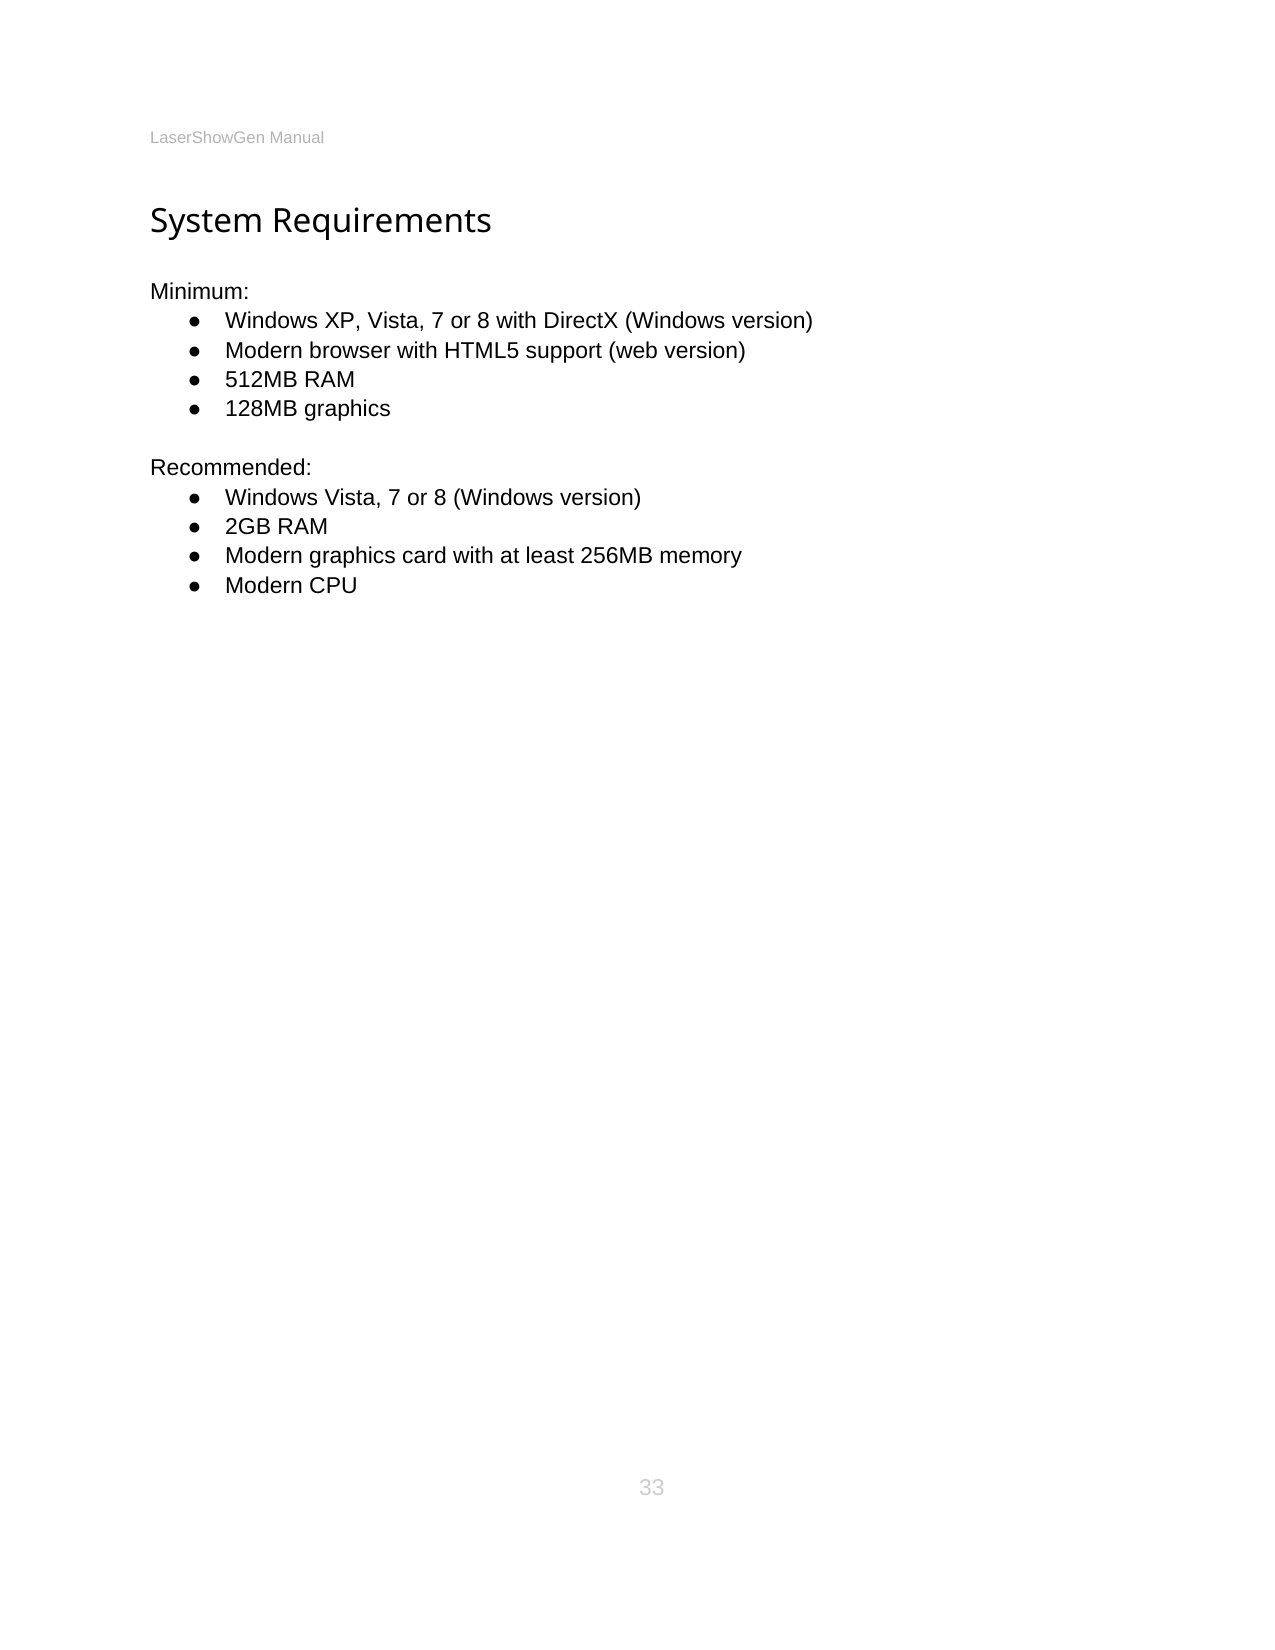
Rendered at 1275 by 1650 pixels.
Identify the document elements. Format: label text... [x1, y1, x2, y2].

list 2GB RAM [187, 514, 1153, 539]
list Modern browser with HTML5 support (web version) [187, 337, 1153, 363]
list Windows XP, Vista, 7 or 8 with DirectX (Windows version) [187, 308, 1153, 334]
list Windows Vista, 7 or 8 (Windows version) [187, 484, 1153, 510]
list Modern CPU [187, 572, 1153, 598]
list Modern graphics card with at least 256MB memory [187, 543, 1153, 569]
subtitle System Requirements [150, 197, 1153, 242]
text Recommended: [150, 455, 1153, 481]
list 128MB graphics [187, 396, 1153, 422]
text Minimum: [150, 279, 1153, 304]
list 512MB RAM [187, 367, 1153, 392]
